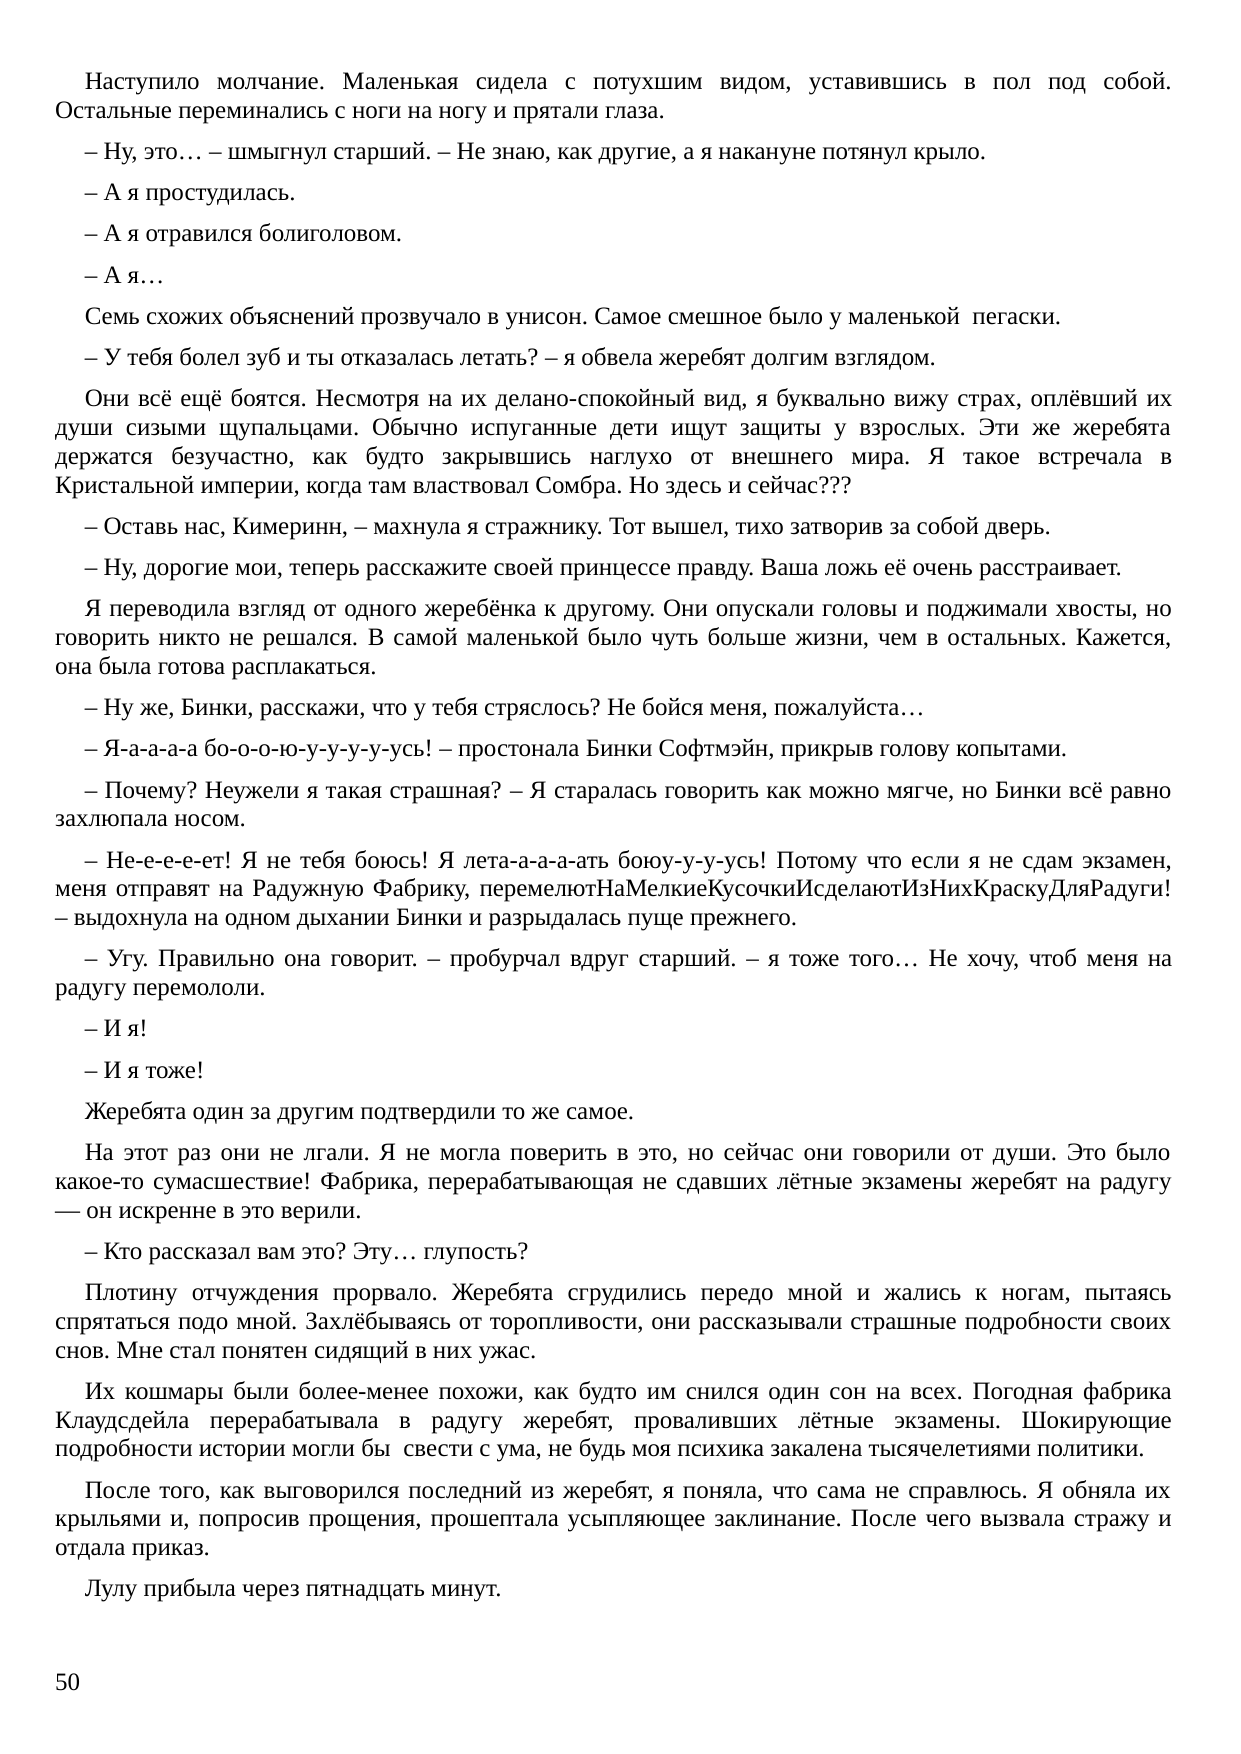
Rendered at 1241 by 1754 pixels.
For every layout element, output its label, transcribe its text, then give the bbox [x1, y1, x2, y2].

text Семь схожих объяснений прозвучало в унисон. Самое смешное было у маленькой пегаски. [55, 301, 1173, 330]
text Плотину отчуждения прорвало. Жеребята сгрудились передо мной и жались к ногам, пытаясь спрятаться подо мной. Захлёбываясь от торопливости, они рассказывали страшные подробности своих снов. Мне стал понятен сидящий в них ужас. [55, 1277, 1173, 1363]
text Я переводила взгляд от одного жеребёнка к другому. Они опускали головы и поджимали хвосты, но говорить никто не решался. В самой маленькой было чуть больше жизни, чем в остальных. Кажется, она была готова расплакаться. [55, 593, 1173, 680]
text – Оставь нас, Кимеринн, – махнула я стражнику. Тот вышел, тихо затворив за собой дверь. [55, 511, 1173, 540]
text – А я простудилась. [55, 177, 1173, 206]
text – У тебя болел зуб и ты отказалась летать? – я обвела жеребят долгим взглядом. [55, 342, 1173, 371]
text – А я отравился болиголовом. [55, 218, 1173, 247]
text Жеребята один за другим подтвердили то же самое. [55, 1096, 1173, 1125]
text – Ну, дорогие мои, теперь расскажите своей принцессе правду. Ваша ложь её очень расстраивает. [55, 552, 1173, 581]
text После того, как выговорился последний из жеребят, я поняла, что сама не справлюсь. Я обняла их крыльями и, попросив прощения, прошептала усыпляющее заклинание. После чего вызвала стражу и отдала приказ. [55, 1475, 1173, 1561]
text – И я тоже! [55, 1055, 1173, 1083]
text Их кошмары были более-менее похожи, как будто им снился один сон на всех. Погодная фабрика Клаудсдейла перерабатывала в радугу жеребят, проваливших лётные экзамены. Шокирующие подробности истории могли бы свести с ума, не будь моя психика закалена тысячелетиями политики. [55, 1376, 1173, 1462]
text На этот раз они не лгали. Я не могла поверить в это, но сейчас они говорили от души. Это было какое-то сумасшествие! Фабрика, перерабатывающая не сдавших лётные экзамены жеребят на радугу — он искренне в это верили. [55, 1137, 1173, 1223]
text – Угу. Правильно она говорит. – пробурчал вдруг старший. – я тоже того… Не хочу, чтоб меня на радугу перемололи. [55, 943, 1173, 1001]
text – Ну, это… – шмыгнул старший. – Не знаю, как другие, а я накануне потянул крыло. [55, 136, 1173, 165]
text Наступило молчание. Маленькая сидела с потухшим видом, уставившись в пол под собой. Остальные переминались с ноги на ногу и прятали глаза. [55, 66, 1173, 123]
text Лулу прибыла через пятнадцать минут. [55, 1573, 1173, 1602]
text – Ну же, Бинки, расскажи, что у тебя стряслось? Не бойся меня, пожалуйста… [55, 692, 1173, 721]
text – Кто рассказал вам это? Эту… глупость? [55, 1236, 1173, 1265]
text – Не-е-е-е-ет! Я не тебя боюсь! Я лета-а-а-а-ать боюу-у-у-усь! Потому что если я не сдам экзамен, меня отправят на Радужную Фабрику, перемелютНаМелкиеКусочкиИсделаютИзНихКраскуДляРадуги! – выдохнула на одном дыхании Бинки и разрыдалась пуще прежнего. [55, 845, 1173, 931]
text – А я… [55, 260, 1173, 288]
text – И я! [55, 1013, 1173, 1042]
text Они всё ещё боятся. Несмотря на их делано-спокойный вид, я буквально вижу страх, оплёвший их души сизыми щупальцами. Обычно испуганные дети ищут защиты у взрослых. Эти же жеребята держатся безучастно, как будто закрывшись наглухо от внешнего мира. Я такое встречала в Кристальной империи, когда там властвовал Сомбра. Но здесь и сейчас??? [55, 383, 1173, 498]
text – Почему? Неужели я такая страшная? – Я старалась говорить как можно мягче, но Бинки всё равно захлюпала носом. [55, 775, 1173, 832]
text – Я-а-а-а-а бо-о-о-ю-у-у-у-у-усь! – простонала Бинки Софтмэйн, прикрыв голову копытами. [55, 733, 1173, 762]
